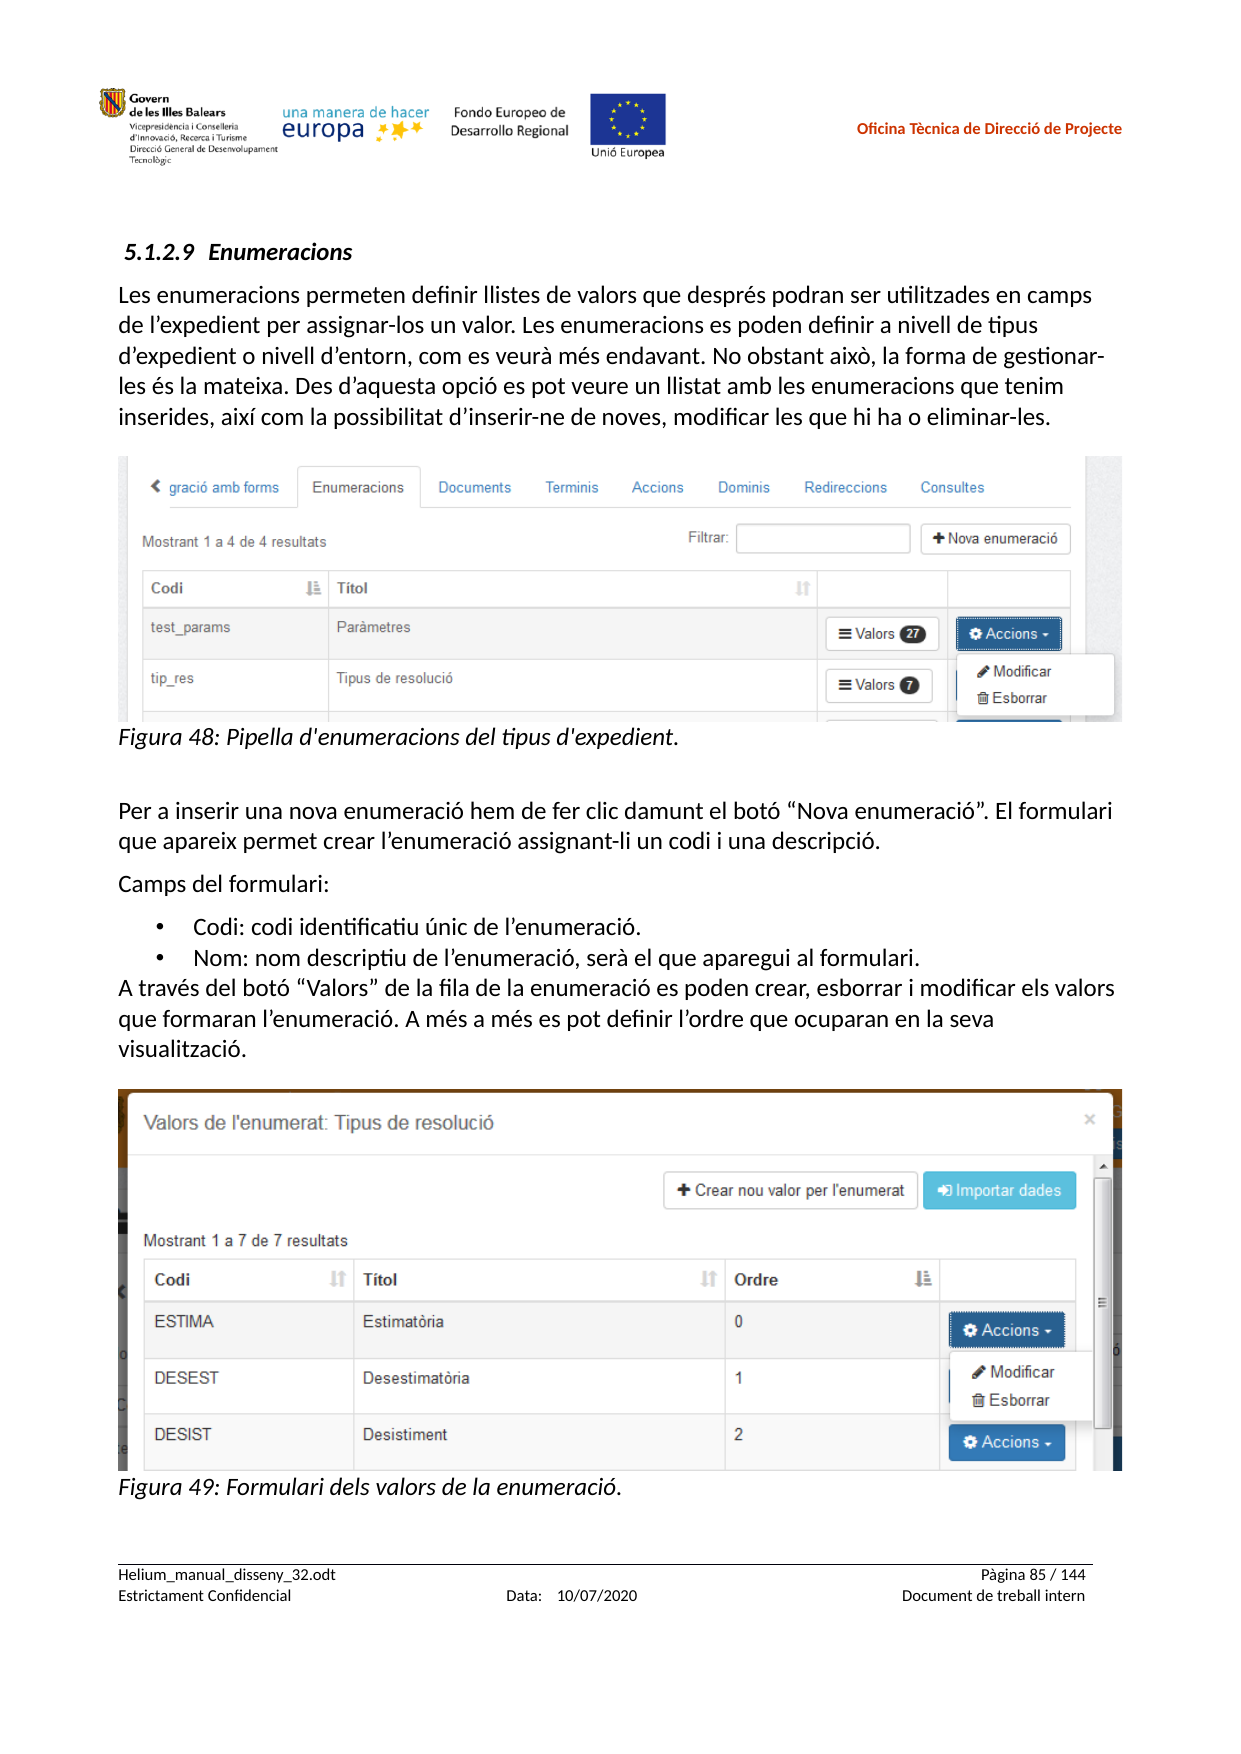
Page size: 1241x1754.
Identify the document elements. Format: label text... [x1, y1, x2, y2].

picture [99, 87, 668, 166]
text A través del botó “Valors” de la fila de la enumeració es poden crear, esborrar i modificar els valors que formaran l’enumeració. A més a més es pot definir l’ordre que ocuparan en la seva visualització. [118, 972, 1122, 1064]
text Camps del formulari: [118, 868, 1122, 899]
text Figura 48: Pipella d'enumeracions del tipus d'expedient. [118, 722, 1122, 752]
text Figura 49: Formulari dels valors de la enumeració. [118, 1471, 1122, 1502]
text Per a inserir una nova enumeració hem de fer clic damunt el botó “Nova enumeració”. El formulari que apareix permet crear l’enumeració assignant-li un codi i una descripció. [118, 795, 1122, 856]
picture [118, 1089, 1123, 1471]
list Nom: nom descriptiu de l’enumeració, serà el que aparegui al formulari. [156, 942, 1122, 972]
text Les enumeracions permeten definir llistes de valors que després podran ser utilitzades en camps de l’expedient per assignar-los un valor. Les enumeracions es poden definir a nivell de tipus d’expedient o nivell d’entorn, com es veurà més endavant. No obstant això, la forma de gestionar-les és la mateixa. Des d’aquesta opció es pot veure un llistat amb les enumeracions que tenim inserides, així com la possibilitat d’inserir-ne de noves, modificar les que hi ha o eliminar-les. [118, 279, 1122, 431]
list Codi: codi identificatiu únic de l’enumeració. [156, 911, 1122, 942]
subtitle Enumeracions [118, 236, 1122, 266]
picture [118, 456, 1123, 722]
